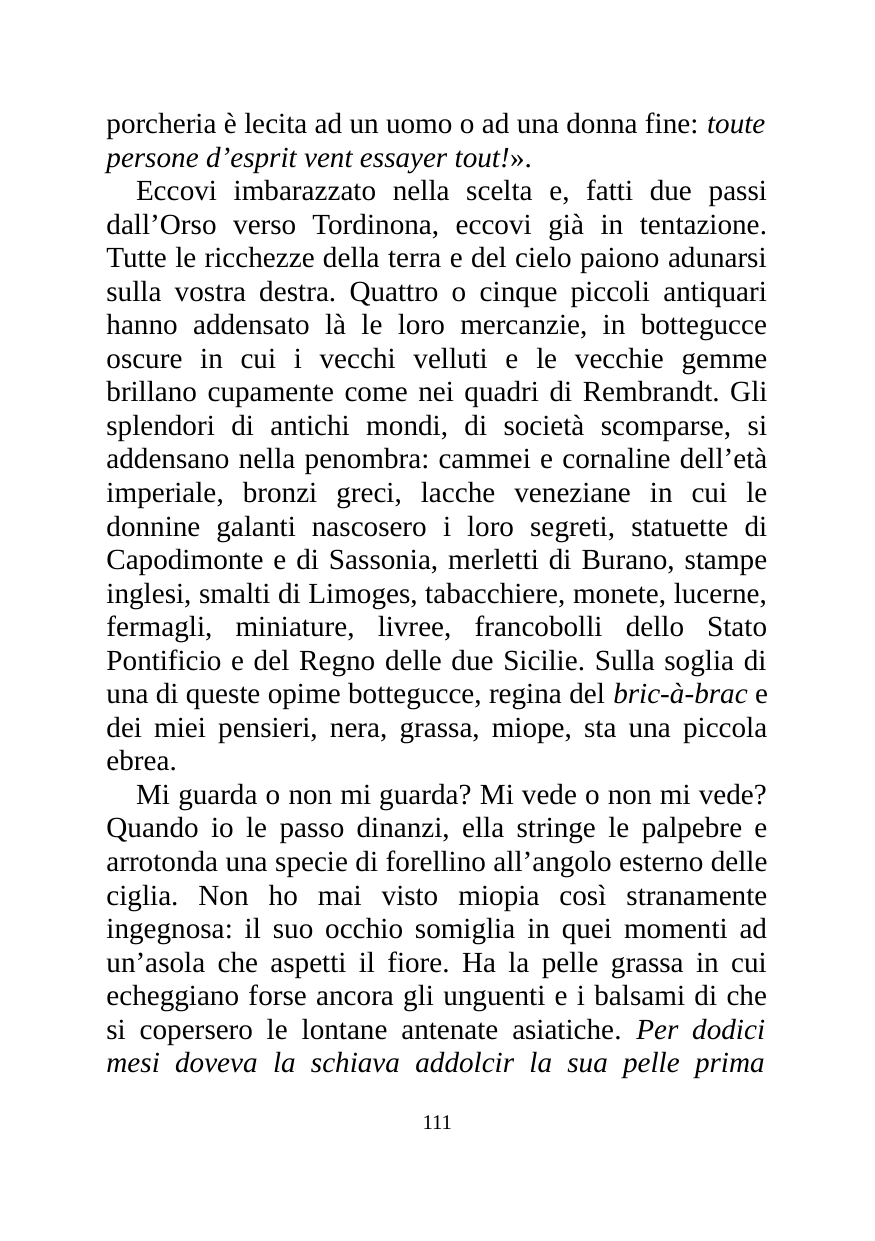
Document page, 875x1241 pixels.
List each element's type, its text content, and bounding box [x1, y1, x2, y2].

text porcheria è lecita ad un uomo o ad una donna fine: toute persone d’esprit vent essayer tout!». [106, 106, 768, 173]
text Mi guarda o non mi guarda? Mi vede o non mi vede? Quando io le passo dinanzi, ella stringe le palpebre e arrotonda una specie di forellino all’angolo esterno delle ciglia. Non ho mai visto miopia così stranamente ingegnosa: il suo occhio somiglia in quei momenti ad un’asola che aspetti il fiore. Ha la pelle grassa in cui echeggiano forse ancora gli unguenti e i balsami di che si copersero le lontane antenate asiatiche. Per dodici mesi doveva la schiava addolcir la sua pelle prima [106, 777, 768, 1079]
text Eccovi imbarazzato nella scelta e, fatti due passi dall’Orso verso Tordinona, eccovi già in tentazione. Tutte le ricchezze della terra e del cielo paiono adunarsi sulla vostra destra. Quattro o cinque piccoli antiquari hanno addensato là le loro mercanzie, in bottegucce oscure in cui i vecchi velluti e le vecchie gemme brillano cupamente come nei quadri di Rembrandt. Gli splendori di antichi mondi, di società scomparse, si addensano nella penombra: cammei e cornaline dell’età imperiale, bronzi greci, lacche veneziane in cui le donnine galanti nascosero i loro segreti, statuette di Capodimonte e di Sassonia, merletti di Burano, stampe inglesi, smalti di Limoges, tabacchiere, monete, lucerne, fermagli, miniature, livree, francobolli dello Stato Pontificio e del Regno delle due Sicilie. Sulla soglia di una di queste opime bottegucce, regina del bric-à-brac e dei miei pensieri, nera, grassa, miope, sta una piccola ebrea. [106, 173, 768, 777]
